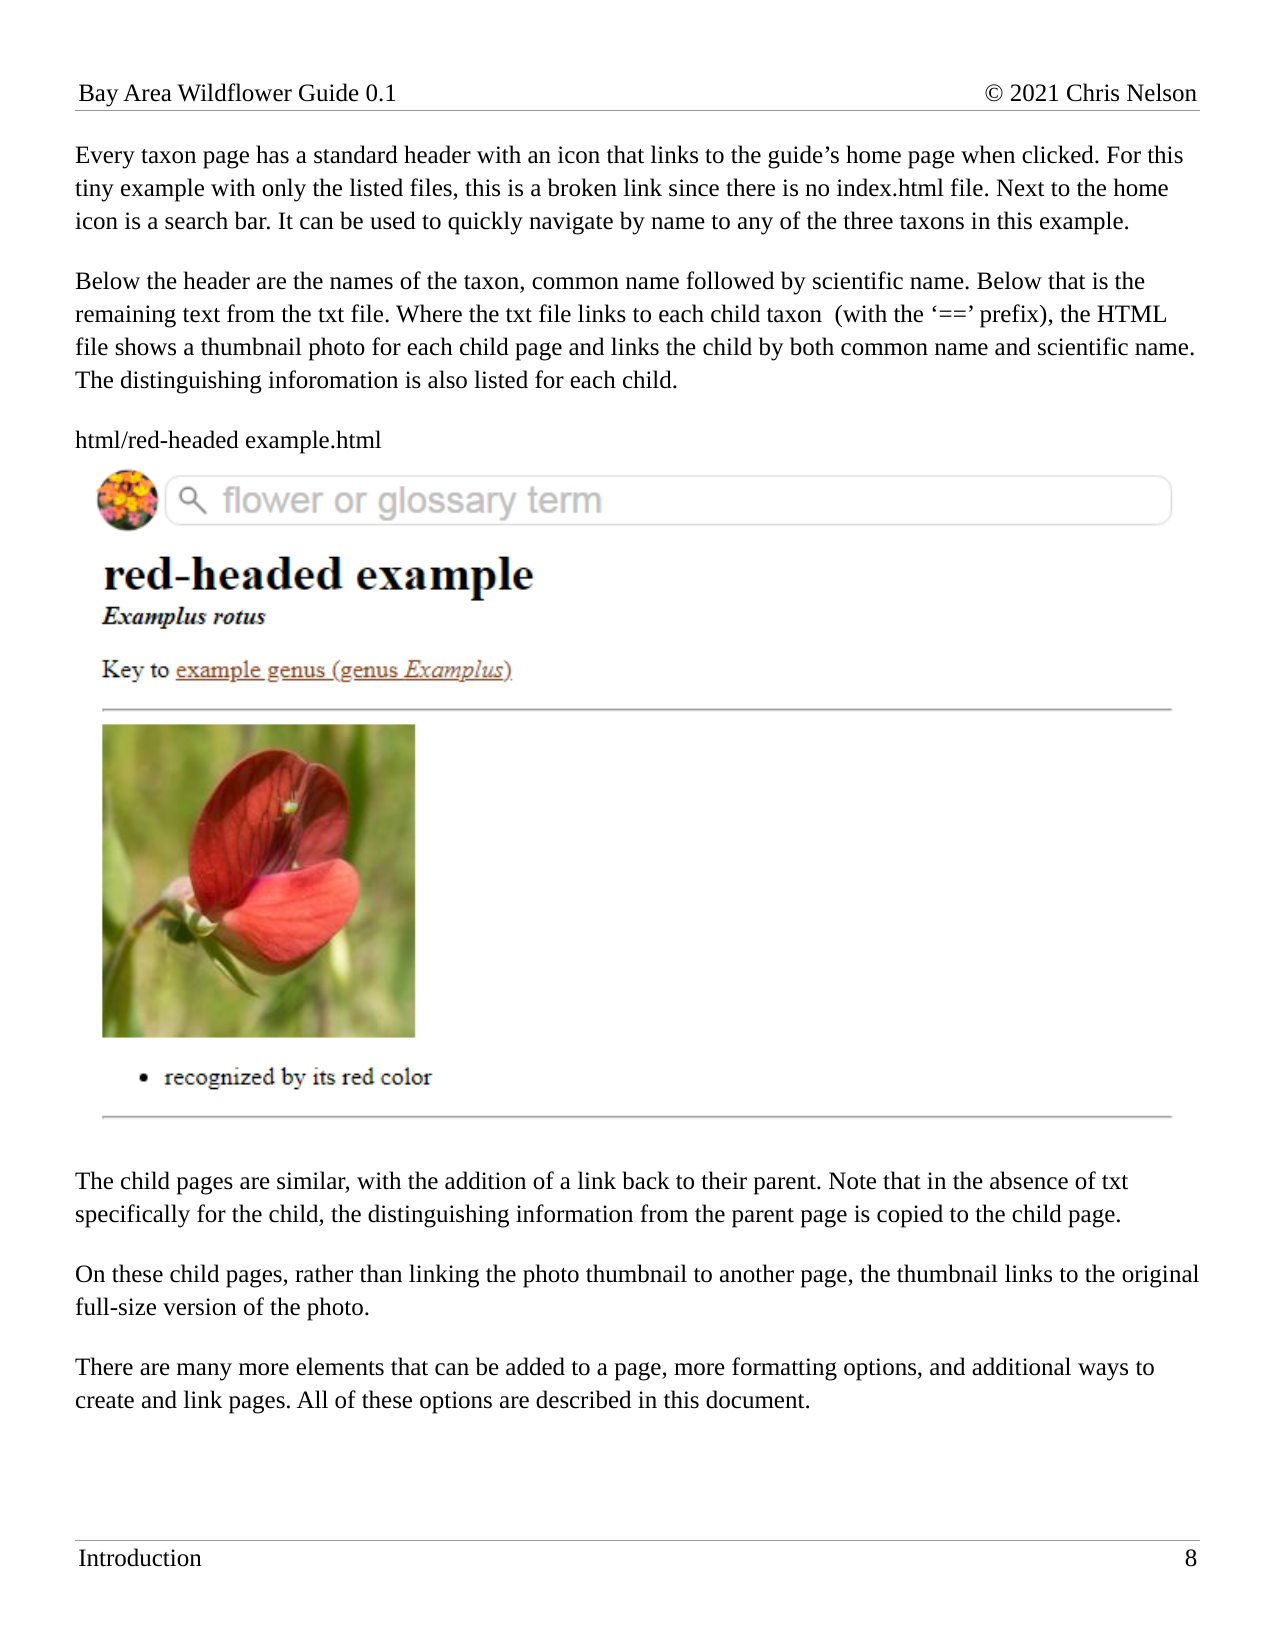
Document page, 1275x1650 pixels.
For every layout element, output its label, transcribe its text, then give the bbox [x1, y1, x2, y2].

text There are many more elements that can be added to a page, more formatting options, and additional ways to create and link pages. All of these options are described in this document. [75, 1352, 1200, 1414]
text Below the header are the names of the taxon, common name followed by scientific name. Below that is the remaining text from the txt file. Where the txt file links to each child taxon (with the ‘==’ prefix), the HTML file shows a thumbnail photo for each child page and links the child by both common name and scientific name. The distinguishing inforomation is also listed for each child. [75, 266, 1200, 394]
picture [90, 464, 1185, 1135]
text html/red-headed example.html [75, 425, 1200, 454]
text Every taxon page has a standard header with an icon that links to the guide’s home page when clicked. For this tiny example with only the listed files, this is a broken link since there is no index.html file. Next to the home icon is a search bar. It can be used to quickly navigate by name to any of the three taxons in this example. [75, 140, 1200, 235]
text The child pages are similar, with the addition of a link back to their parent. Note that in the absence of txt specifically for the child, the distinguishing information from the parent page is copied to the child page. [75, 1166, 1200, 1228]
text On these child pages, rather than linking the photo thumbnail to another page, the thumbnail links to the original full-size version of the photo. [75, 1259, 1200, 1321]
